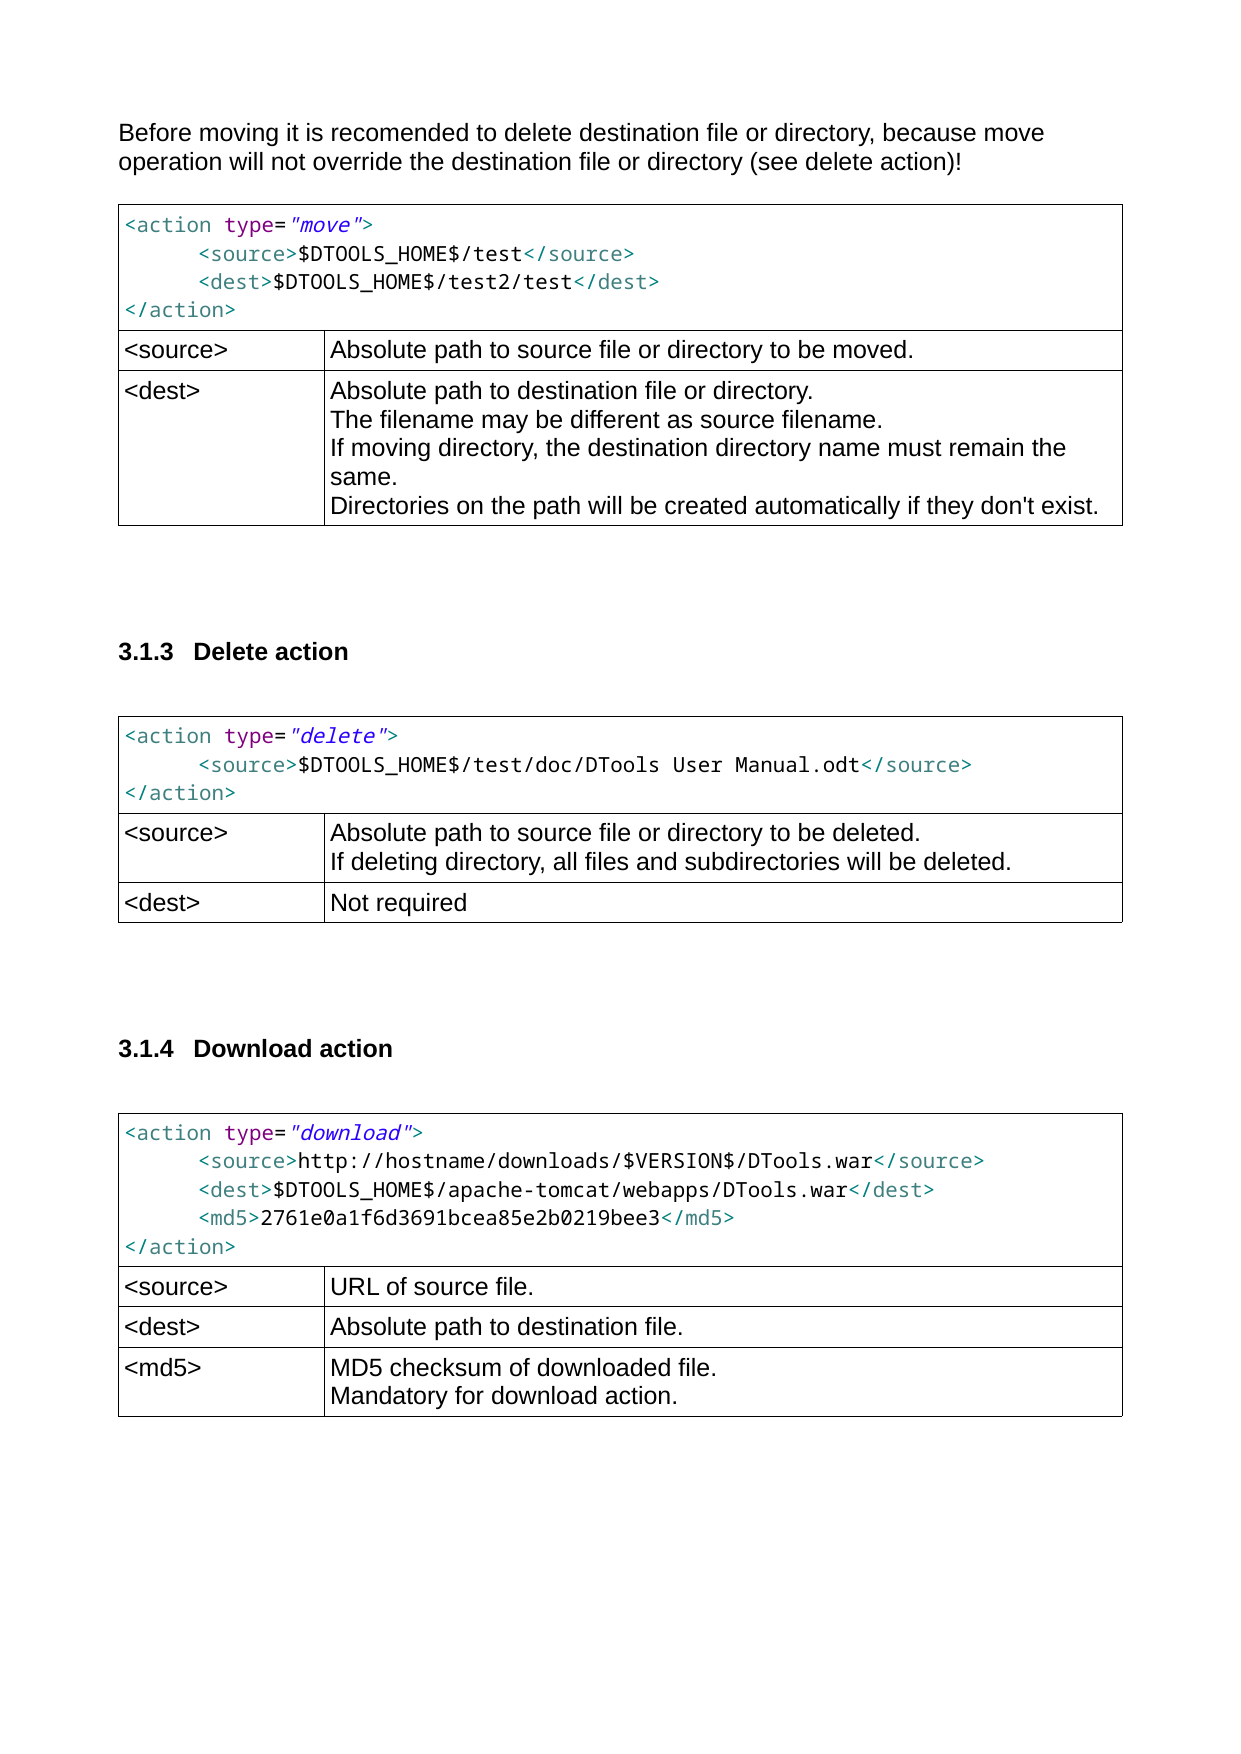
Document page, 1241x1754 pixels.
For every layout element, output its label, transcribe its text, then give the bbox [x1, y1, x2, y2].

table_cell Absolute path to destination file or directory. The filename may be different as source filename. If moving directory, the destination directory name must remain the same. Directories on the path will be created automatically if they don't exist. [325, 371, 1122, 525]
table_cell Absolute path to destination file. [325, 1307, 1122, 1347]
table_cell MD5 checksum of downloaded file. Mandatory for download action. [325, 1348, 1122, 1416]
table_cell <source> [119, 331, 324, 370]
table_header <action type="move"> <source>$DTOOLS_HOME$/test</source> <dest>$DTOOLS_HOME$/test2/test</dest> </action> [119, 205, 1122, 330]
table_cell <dest> [119, 1307, 324, 1347]
table_cell Absolute path to source file or directory to be deleted. If deleting directory, all files and subdirectories will be deleted. [325, 814, 1122, 882]
table_cell Not required [325, 883, 1122, 922]
table_header <action type="delete"> <source>$DTOOLS_HOME$/test/doc/DTools User Manual.odt</source> </action> [119, 717, 1122, 813]
table_cell <source> [119, 814, 324, 882]
text Before moving it is recomended to delete destination file or directory, because move operation will not override the destination file or directory (see delete action)! [118, 118, 1122, 176]
table_cell <md5> [119, 1348, 324, 1416]
table_header <action type="download"> <source>http://hostname/downloads/$VERSION$/DTools.war</source> <dest>$DTOOLS_HOME$/apache-tomcat/webapps/DTools.war</dest> <md5>2761e0a1f6d3691bcea85e2b0219bee3</md5> </action> [119, 1114, 1122, 1266]
subtitle Delete action [118, 637, 1122, 666]
subtitle Download action [118, 1034, 1122, 1063]
table_cell URL of source file. [325, 1267, 1122, 1306]
table_cell Absolute path to source file or directory to be moved. [325, 331, 1122, 370]
table_cell <dest> [119, 371, 324, 525]
table_cell <dest> [119, 883, 324, 922]
table_cell <source> [119, 1267, 324, 1306]
